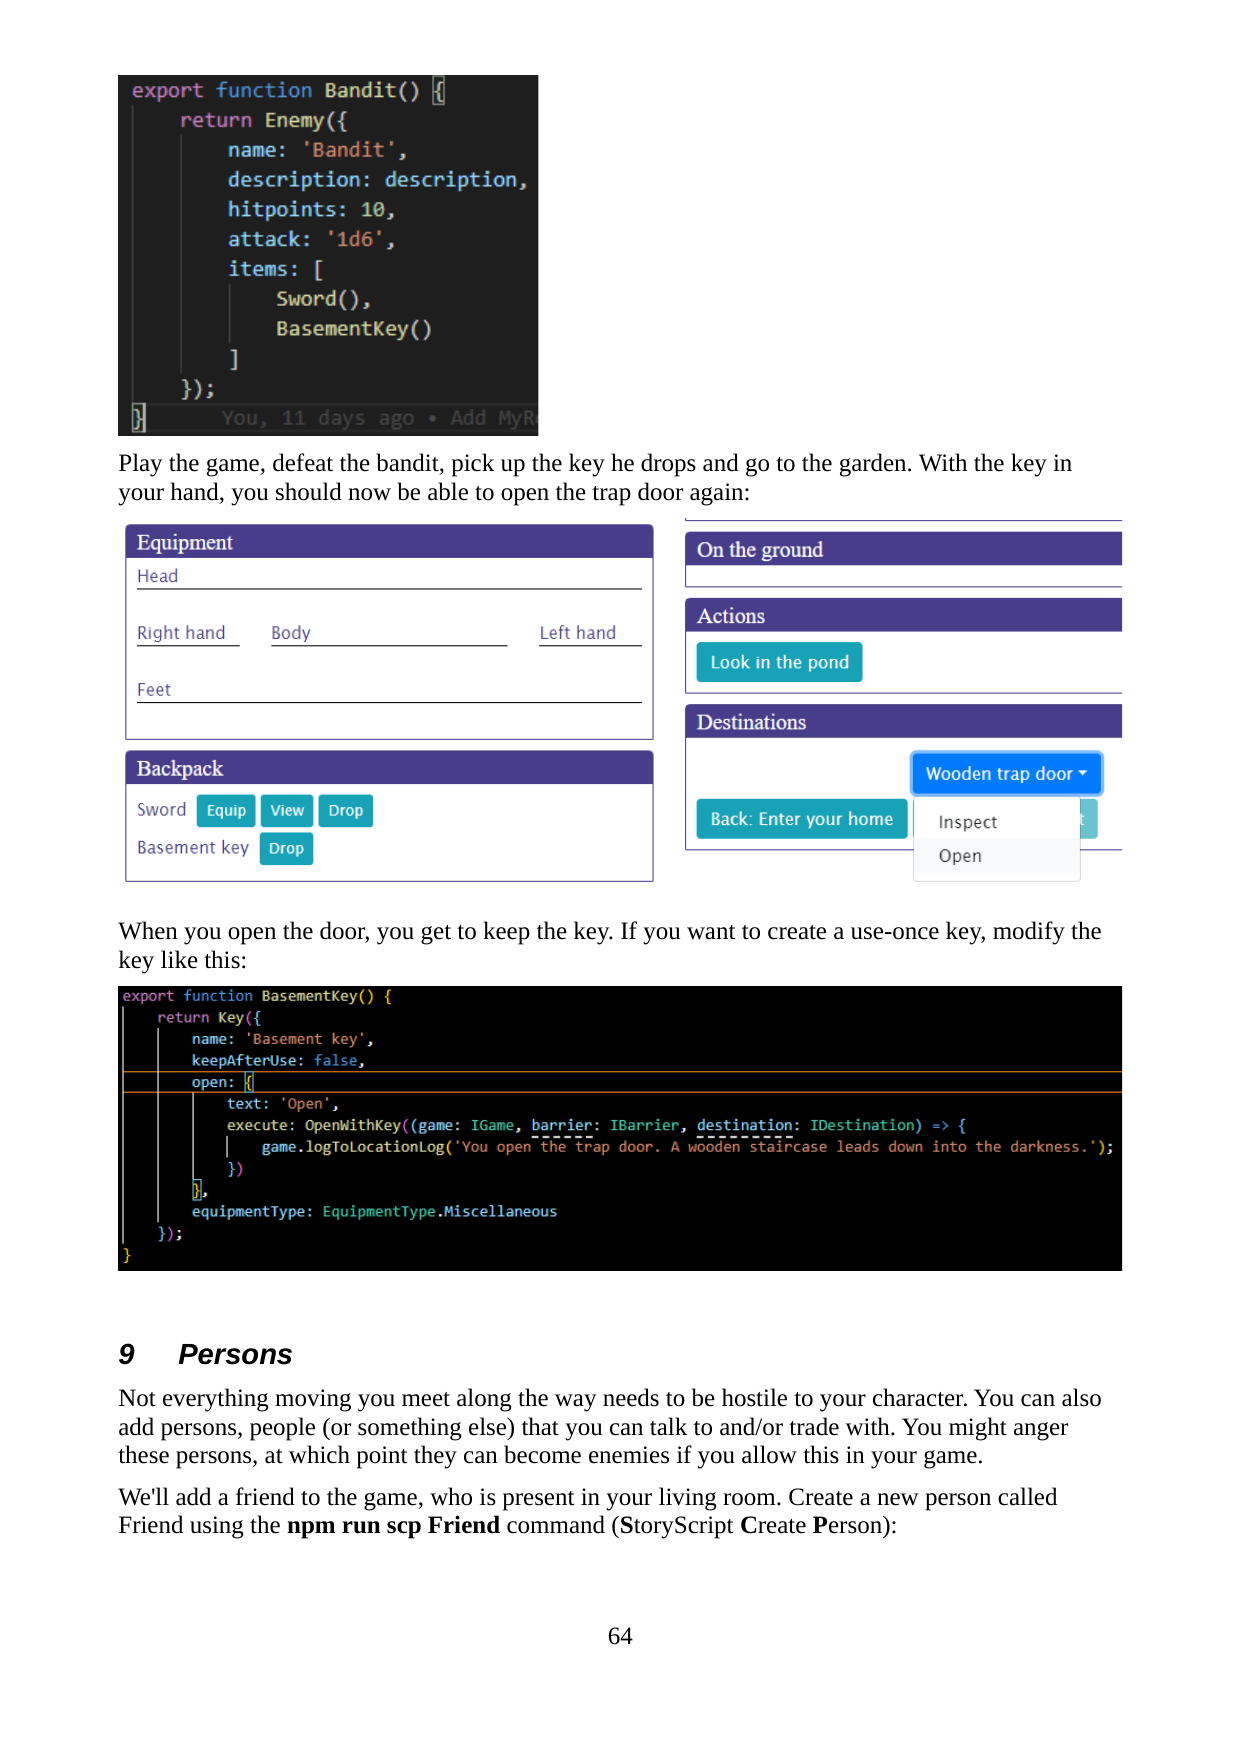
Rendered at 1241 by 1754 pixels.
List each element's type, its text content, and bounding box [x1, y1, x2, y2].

text We'll add a friend to the game, who is present in your living room. Create a new person called Friend using the npm run scp Friend command (StoryScript Create Person): [118, 1482, 1122, 1539]
text Not everything moving you meet along the way needs to be hostile to your character. You can also add persons, people (or something else) that you can talk to and/or trade with. You might anger these persons, at which point they can become enemies if you allow this in your game. [118, 1383, 1122, 1469]
text Play the game, defeat the bandit, pick up the key he drops and go to the garden. With the key in your hand, you should now be able to open the trap door again: [118, 448, 1122, 506]
subtitle Persons [118, 1337, 1122, 1370]
text When you open the door, you get to keep the key. If you want to create a use-once key, modify the key like this: [118, 916, 1122, 973]
